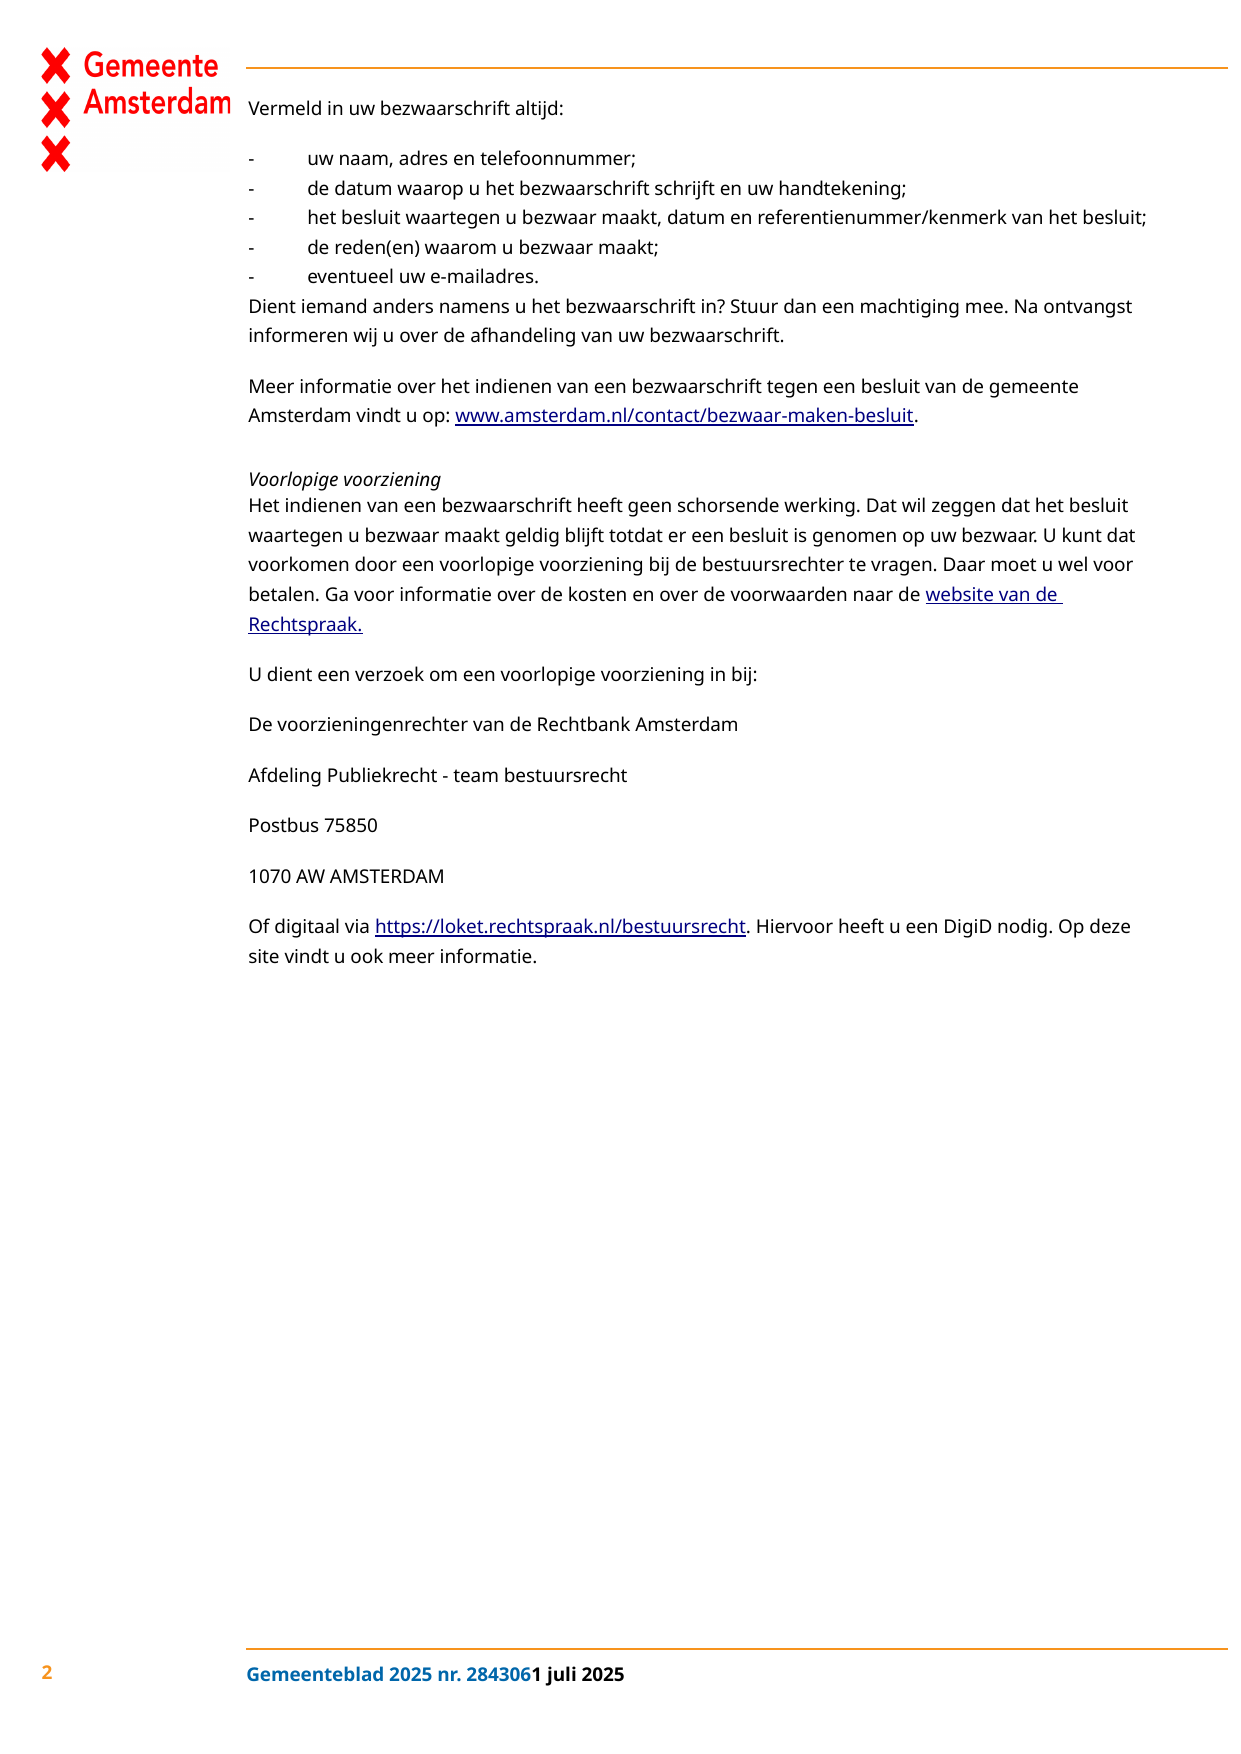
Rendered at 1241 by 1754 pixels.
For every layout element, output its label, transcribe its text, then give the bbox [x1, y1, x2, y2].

text 1070 AW AMSTERDAM [248, 863, 1152, 888]
text Vermeld in uw bezwaarschrift altijd: [248, 95, 1152, 121]
text Dient iemand anders namens u het bezwaarschrift in? Stuur dan een machtiging mee. Na ontvangst informeren wij u over de afhandeling van uw bezwaarschrift. [248, 293, 1152, 348]
text Voorlopige voorziening [248, 467, 1152, 492]
text De voorzieningenrechter van de Rechtbank Amsterdam [248, 712, 1152, 737]
text Afdeling Publiekrecht - team bestuursrecht [248, 762, 1152, 788]
list eventueel uw e-mailadres. [248, 263, 1152, 289]
list het besluit waartegen u bezwaar maakt, datum en referentienummer/kenmerk van het besluit; [248, 204, 1152, 230]
list uw naam, adres en telefoonnummer; [248, 145, 1152, 171]
list de datum waarop u het bezwaarschrift schrijft en uw handtekening; [248, 175, 1152, 201]
list de reden(en) waarom u bezwaar maakt; [248, 234, 1152, 260]
text Het indienen van een bezwaarschrift heeft geen schorsende werking. Dat wil zeggen dat het besluit waartegen u bezwaar maakt geldig blijft totdat er een besluit is genomen op uw bezwaar. U kunt dat voorkomen door een voorlopige voorziening bij de bestuursrechter te vragen. Daar moet u wel voor betalen. Ga voor informatie over de kosten en over de voorwaarden naar de website van de Rechtspraak. [248, 492, 1152, 636]
text U dient een verzoek om een voorlopige voorziening in bij: [248, 661, 1152, 687]
picture [41, 47, 231, 172]
text Of digitaal via https://loket.rechtspraak.nl/bestuursrecht. Hiervoor heeft u een DigiD nodig. Op deze site vindt u ook meer informatie. [248, 913, 1152, 968]
text Postbus 75850 [248, 812, 1152, 838]
text Meer informatie over het indienen van een bezwaarschrift tegen een besluit van de gemeente Amsterdam vindt u op: www.amsterdam.nl/contact/bezwaar-maken-besluit. [248, 373, 1152, 428]
